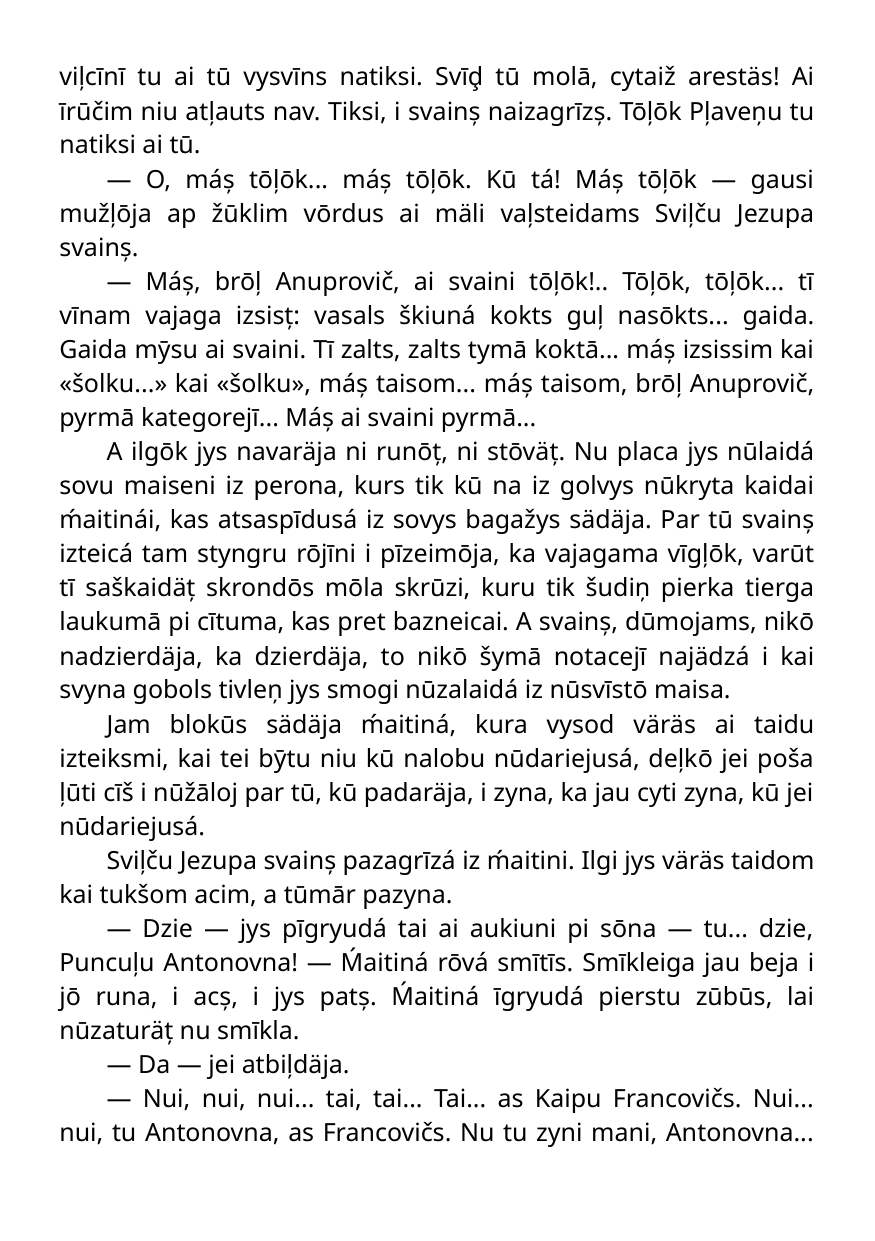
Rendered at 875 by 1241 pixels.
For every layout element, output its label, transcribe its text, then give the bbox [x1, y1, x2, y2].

text — O, máș tōļōk... máș tōļōk. Kū tá! Máș tōļōk — gausi mužļōja ap žūklim vōrdus ai mäli vaļsteidams Sviļču Jezupa svainș. [59, 161, 815, 263]
text A ilgōk jys navaräja ni runōț, ni stōväț. Nu placa jys nūlaidá sovu maiseni iz perona, kurs tik kū na iz golvys nūkryta kaidai ḿaitinái, kas atsaspīdusá iz sovys bagažys sädäja. Par tū svainș izteicá tam styngru rōjīni i pīzeimōja, ka vajagama vīgļōk, varūt tī saškaidäț skrondōs mōla skrūzi, kuru tik šudiņ pierka tierga laukumā pi cītuma, kas pret bazneicai. A svainș, dūmojams, nikō nadzierdäja, ka dzierdäja, to nikō šymā notacejī najädzá i kai svyna gobols tivleņ jys smogi nūzalaidá iz nūsvīstō maisa. [59, 434, 815, 706]
text viļcīnī tu ai tū vysvīns natiksi. Svīḑ tū molā, cytaiž arestäs! Ai īrūčim niu atļauts nav. Tiksi, i svainș naizagrīzș. Tōļōk Pļaveņu tu natiksi ai tū. [59, 59, 815, 161]
text Jam blokūs sädäja ḿaitiná, kura vysod väräs ai taidu izteiksmi, kai tei bȳtu niu kū nalobu nūdariejusá, deļkō jei poša ļūti cīš i nūžāloj par tū, kū padaräja, i zyna, ka jau cyti zyna, kū jei nūdariejusá. [59, 706, 815, 842]
text — Da — jei atbiļdäja. [59, 1047, 815, 1081]
text — Dzie — jys pīgryudá tai ai aukiuni pi sōna — tu... dzie, Puncuļu Antonovna! — Ḿaitiná rōvá smītīs. Smīkleiga jau beja i jō runa, i acș, i jys patș. Ḿaitiná īgryudá pierstu zūbūs, lai nūzaturäț nu smīkla. [59, 911, 815, 1047]
text Sviļču Jezupa svainș pazagrīzá iz ḿaitini. Ilgi jys väräs taidom kai tukšom acim, a tūmār pazyna. [59, 842, 815, 911]
text — Nui, nui, nui... tai, tai... Tai... as Kaipu Francovičs. Nui... nui, tu Antonovna, as Francovičs. Nu tu zyni mani, Antonovna... [59, 1081, 815, 1149]
text — Máș, brōļ Anuprovič, ai svaini tōļōk!.. Tōļōk, tōļōk... tī vīnam vajaga izsisț: vasals škiuná kokts guļ nasōkts... gaida. Gaida mȳsu ai svaini. Tī zalts, zalts tymā koktā... máș izsissim kai «šolku...» kai «šolku», máș taisom... máș taisom, brōļ Anuprovič, pyrmā kategorejī... Máș ai svaini pyrmā... [59, 263, 815, 434]
